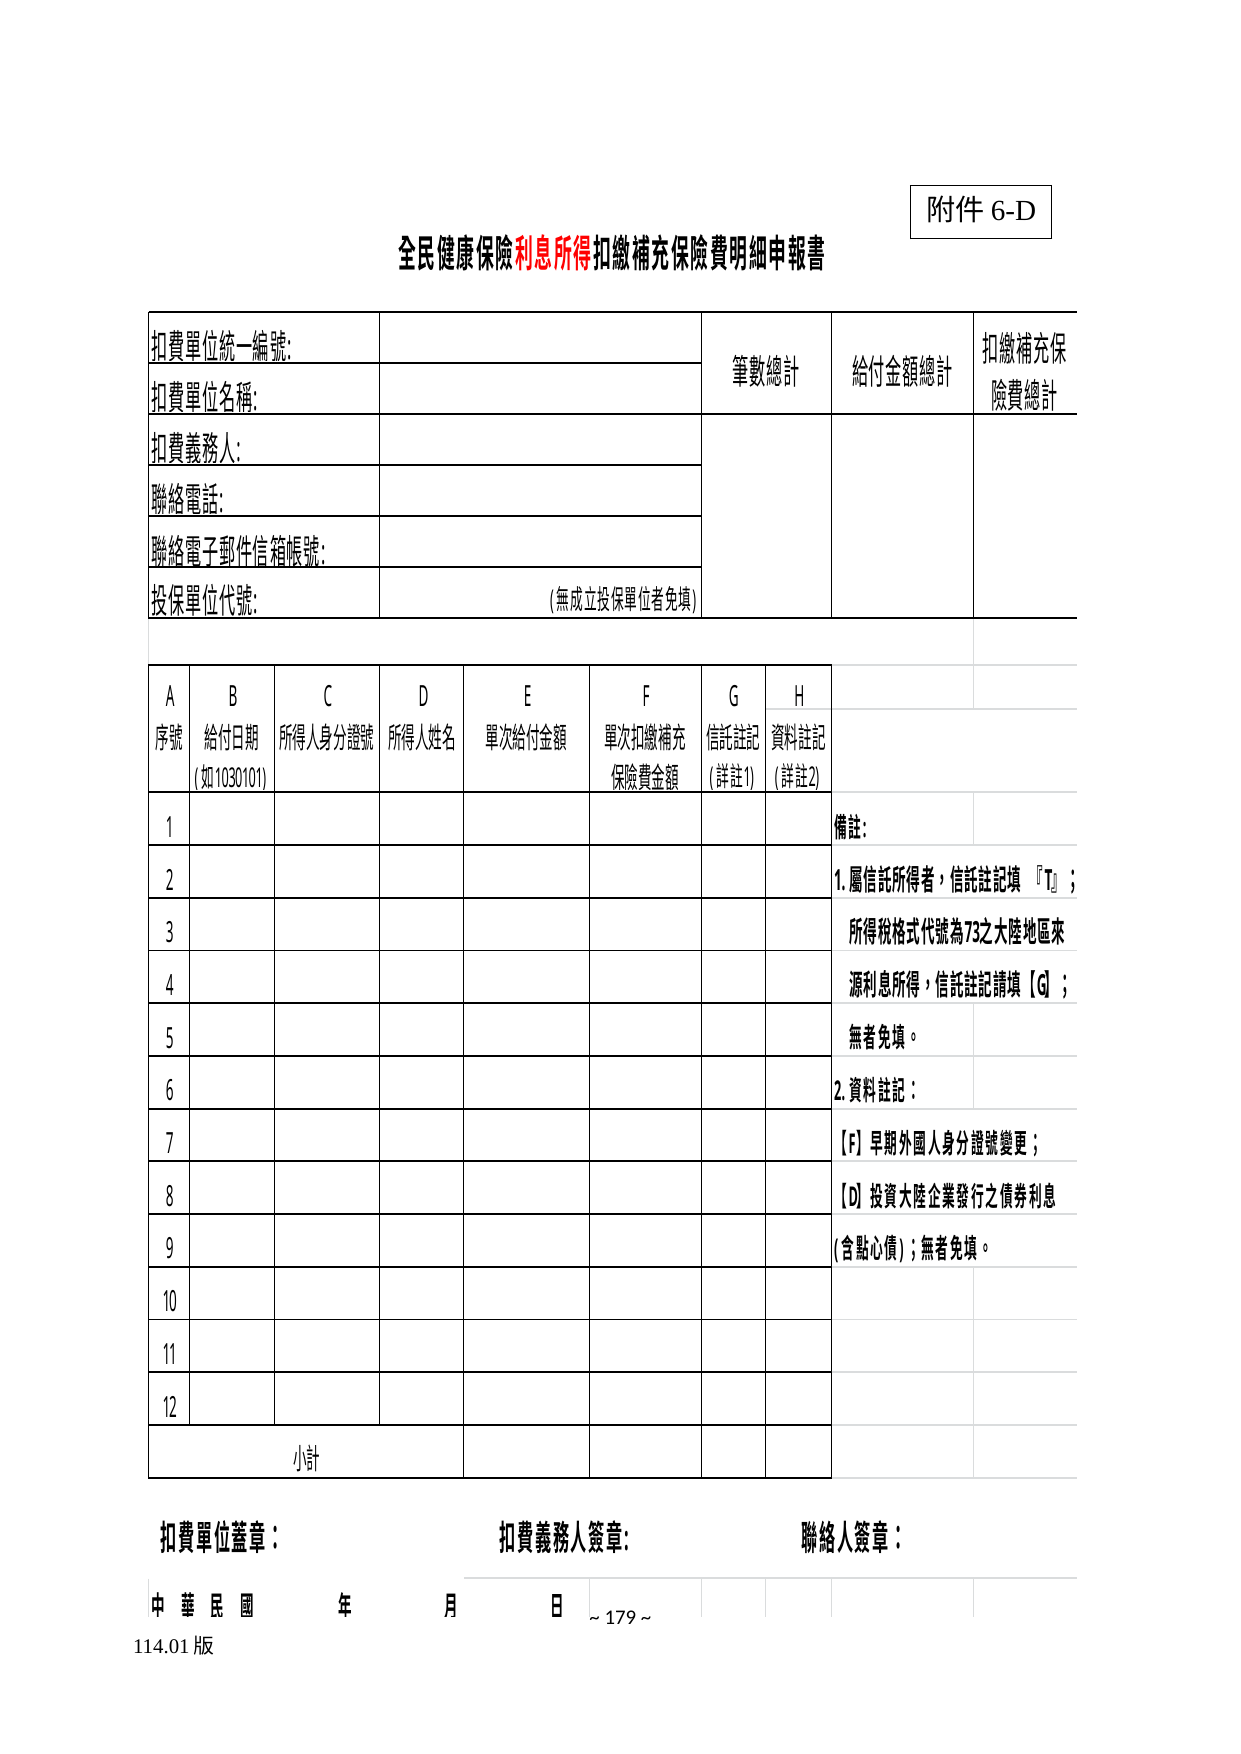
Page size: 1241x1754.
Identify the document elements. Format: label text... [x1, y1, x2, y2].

text 附件6-D [926, 194, 1036, 227]
